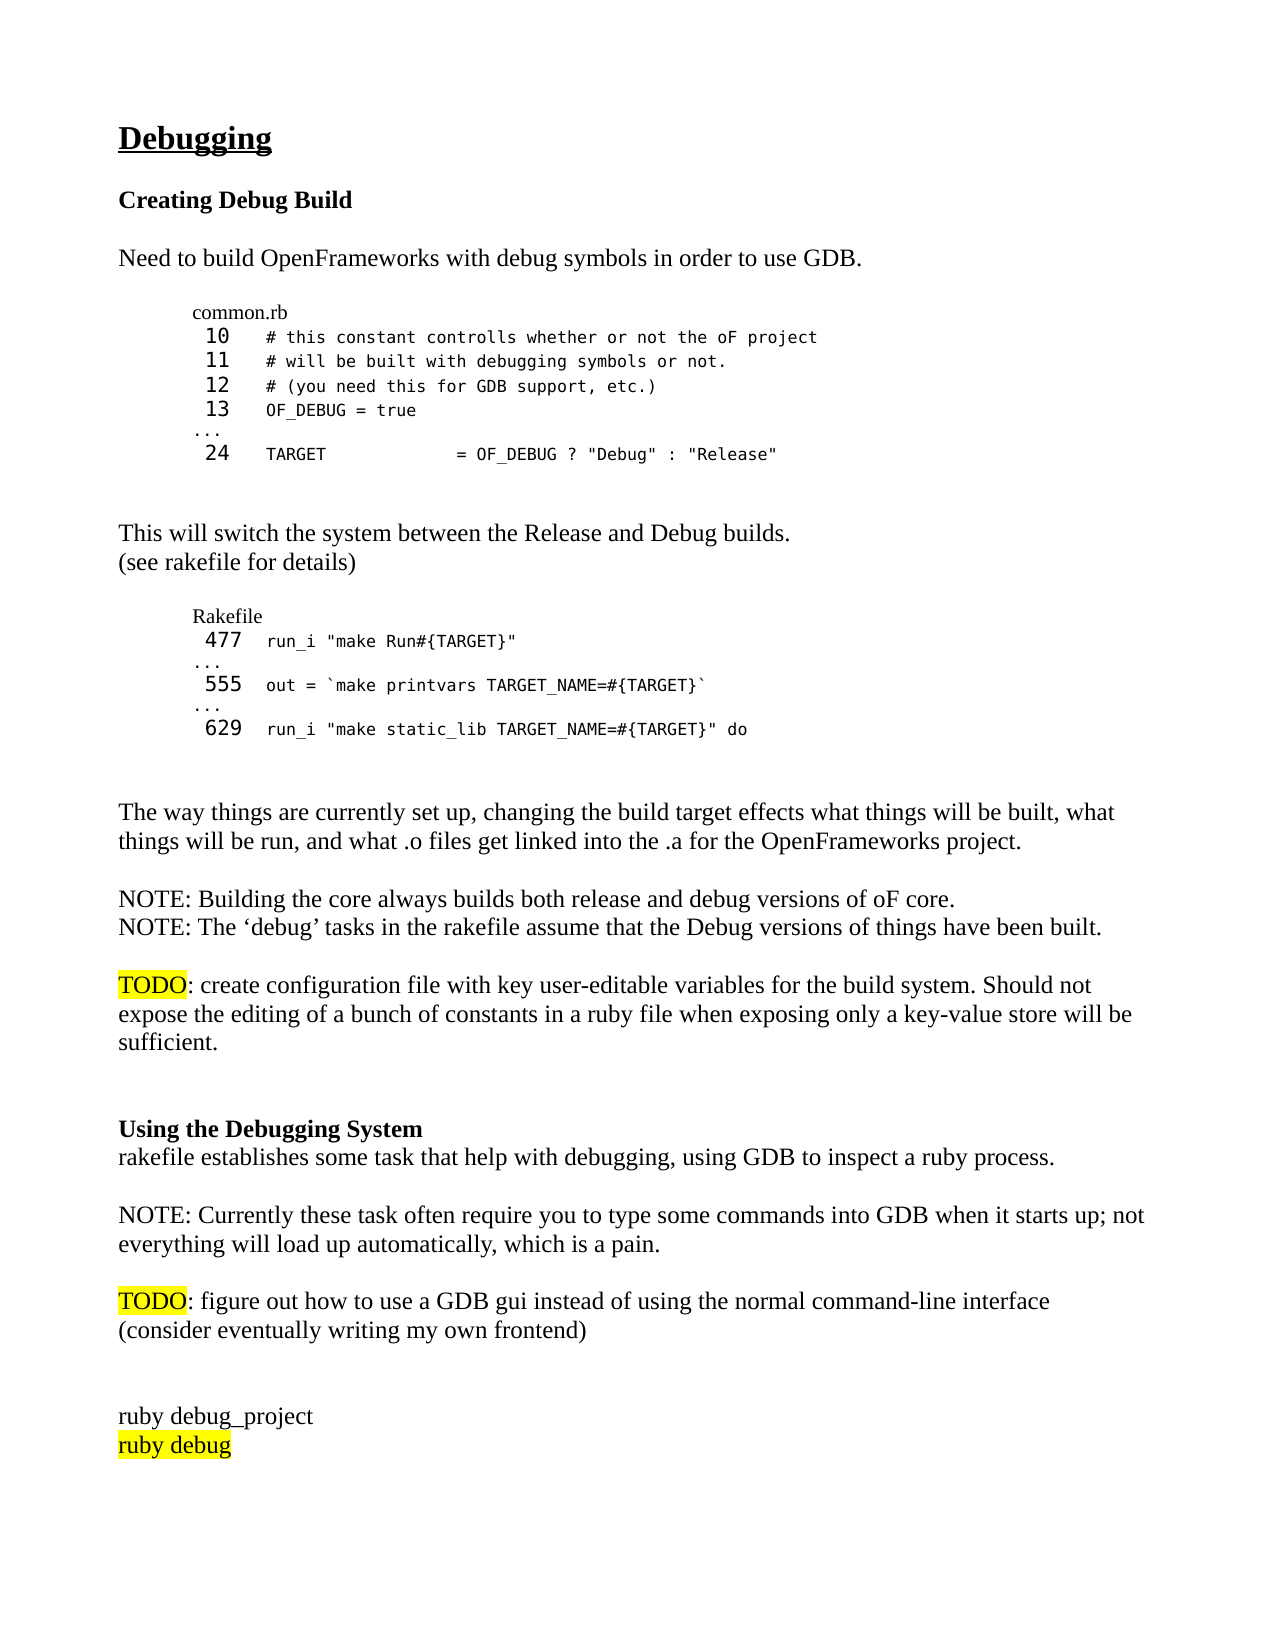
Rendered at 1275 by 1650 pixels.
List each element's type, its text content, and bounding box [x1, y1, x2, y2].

text This will switch the system between the Release and Debug builds. (see rakefile for details) [118, 518, 1157, 576]
text Creating Debug Build [118, 185, 1157, 214]
text NOTE: Currently these task often require you to type some commands into GDB when it starts up; not everything will load up automatically, which is a pain. [118, 1200, 1157, 1257]
text TODO: create configuration file with key user-editable variables for the build system. Should not expose the editing of a bunch of constants in a ruby file when exposing only a key-value store will be sufficient. [118, 970, 1157, 1056]
text ruby debug [118, 1430, 1157, 1459]
text common.rb [192, 300, 1157, 324]
text ... [192, 696, 1157, 716]
text 10 # this constant controlls whether or not the oF project [192, 324, 1157, 348]
text ruby debug_project [118, 1401, 1157, 1430]
text 555 out = `make printvars TARGET_NAME=#{TARGET}` [192, 672, 1157, 696]
text ... [192, 653, 1157, 672]
text NOTE: Building the core always builds both release and debug versions of oF core. [118, 884, 1157, 912]
text Using the Debugging System [118, 1114, 1157, 1142]
text 629 run_i "make static_lib TARGET_NAME=#{TARGET}" do [192, 716, 1157, 740]
text (consider eventually writing my own frontend) [118, 1315, 1157, 1344]
text TODO: figure out how to use a GDB gui instead of using the normal command-line interface [118, 1286, 1157, 1315]
text 12 # (you need this for GDB support, etc.) [192, 373, 1157, 397]
text NOTE: The ‘debug’ tasks in the rakefile assume that the Debug versions of things have been built. [118, 912, 1157, 941]
text Need to build OpenFrameworks with debug symbols in order to use GDB. [118, 243, 1157, 271]
text The way things are currently set up, changing the build target effects what things will be built, what things will be run, and what .o files get linked into the .a for the OpenFrameworks project. [118, 797, 1157, 855]
text 11 # will be built with debugging symbols or not. [192, 348, 1157, 373]
text 13 OF_DEBUG = true [192, 397, 1157, 421]
text rakefile establishes some task that help with debugging, using GDB to inspect a ruby process. [118, 1142, 1157, 1171]
text 477 run_i "make Run#{TARGET}" [192, 628, 1157, 653]
text Debugging [118, 118, 1157, 156]
text 24 TARGET = OF_DEBUG ? "Debug" : "Release" [192, 441, 1157, 465]
text Rakefile [192, 604, 1157, 628]
text ... [192, 421, 1157, 441]
